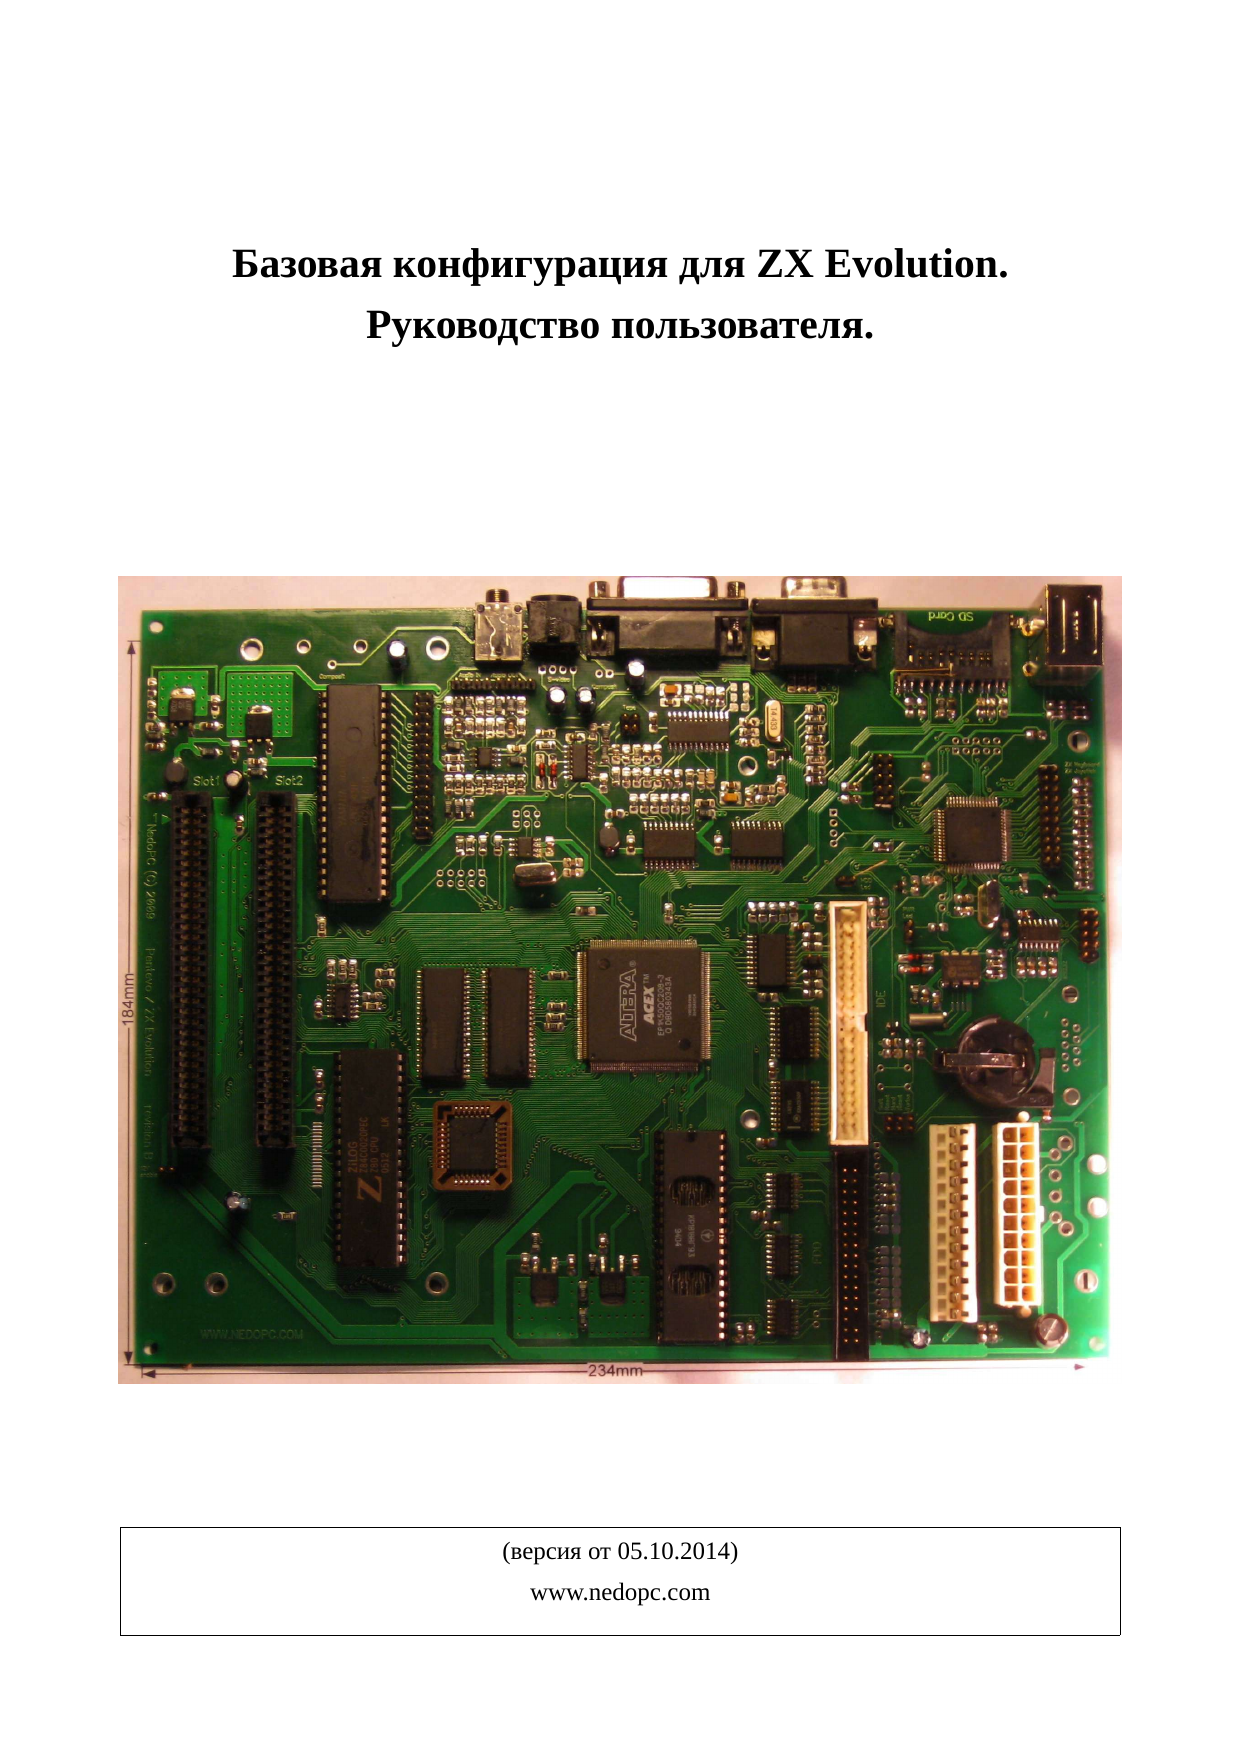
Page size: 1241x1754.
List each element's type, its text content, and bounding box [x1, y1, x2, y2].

text (версия от 05.10.2014) [129, 1536, 1111, 1565]
text Базовая конфигурация для ZX Evolution. [118, 239, 1122, 287]
picture [118, 576, 1122, 1384]
text Руководство пользователя. [118, 299, 1122, 347]
text www.nedopc.com [129, 1577, 1111, 1606]
